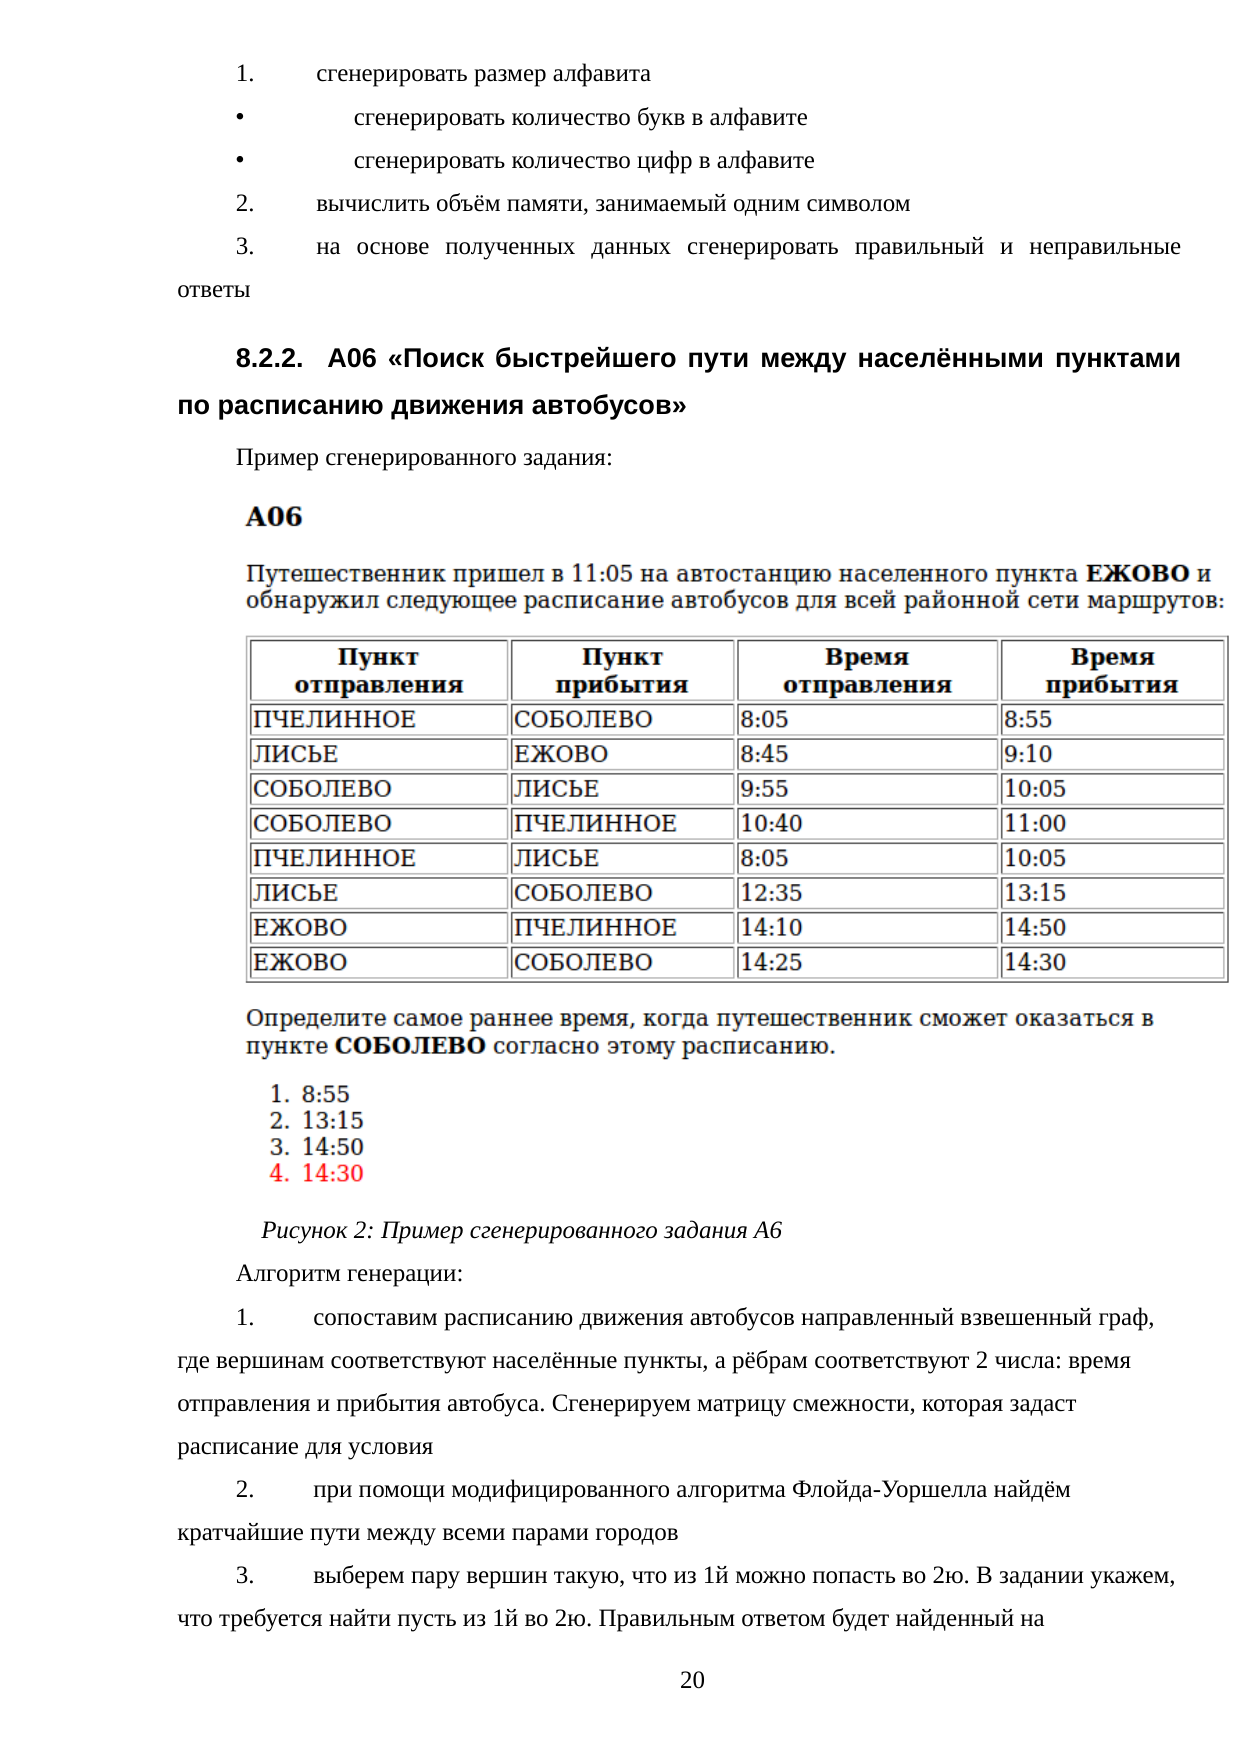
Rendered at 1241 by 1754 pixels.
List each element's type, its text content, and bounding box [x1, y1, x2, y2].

list сгенерировать количество букв в алфавите [177, 102, 1182, 130]
list сгенерировать размер алфавита [177, 58, 1182, 87]
list вычислить объём памяти, занимаемый одним символом [177, 188, 1182, 217]
list при помощи модифицированного алгоритма Флойда-Уоршелла найдём кратчайшие пути между всеми парами городов [177, 1474, 1182, 1546]
list выберем пару вершин такую, что из 1й можно попасть во 2ю. В задании укажем, что требуется найти пусть из 1й во 2ю. Правильным ответом будет найденный на [177, 1560, 1182, 1632]
list сгенерировать количество цифр в алфавите [177, 145, 1182, 173]
subtitle A06 «Поиск быстрейшего пути между населёнными пунктами по расписанию движения автобусов» [177, 342, 1182, 420]
text Рисунок 2: Пример сгенерированного задания A6 [236, 1201, 1239, 1244]
list на основе полученных данных сгенерировать правильный и неправильные ответы [177, 231, 1182, 303]
text Пример сгенерированного задания: [177, 442, 1182, 471]
text Алгоритм генерации: [177, 1258, 1182, 1287]
list сопоставим расписанию движения автобусов направленный взвешенный граф, где вершинам соответствуют населённые пункты, а рёбрам соответствуют 2 числа: время отправления и прибытия автобуса. Сгенерируем матрицу смежности, которая задаст расписание для условия [177, 1302, 1182, 1460]
picture [235, 498, 1240, 1201]
